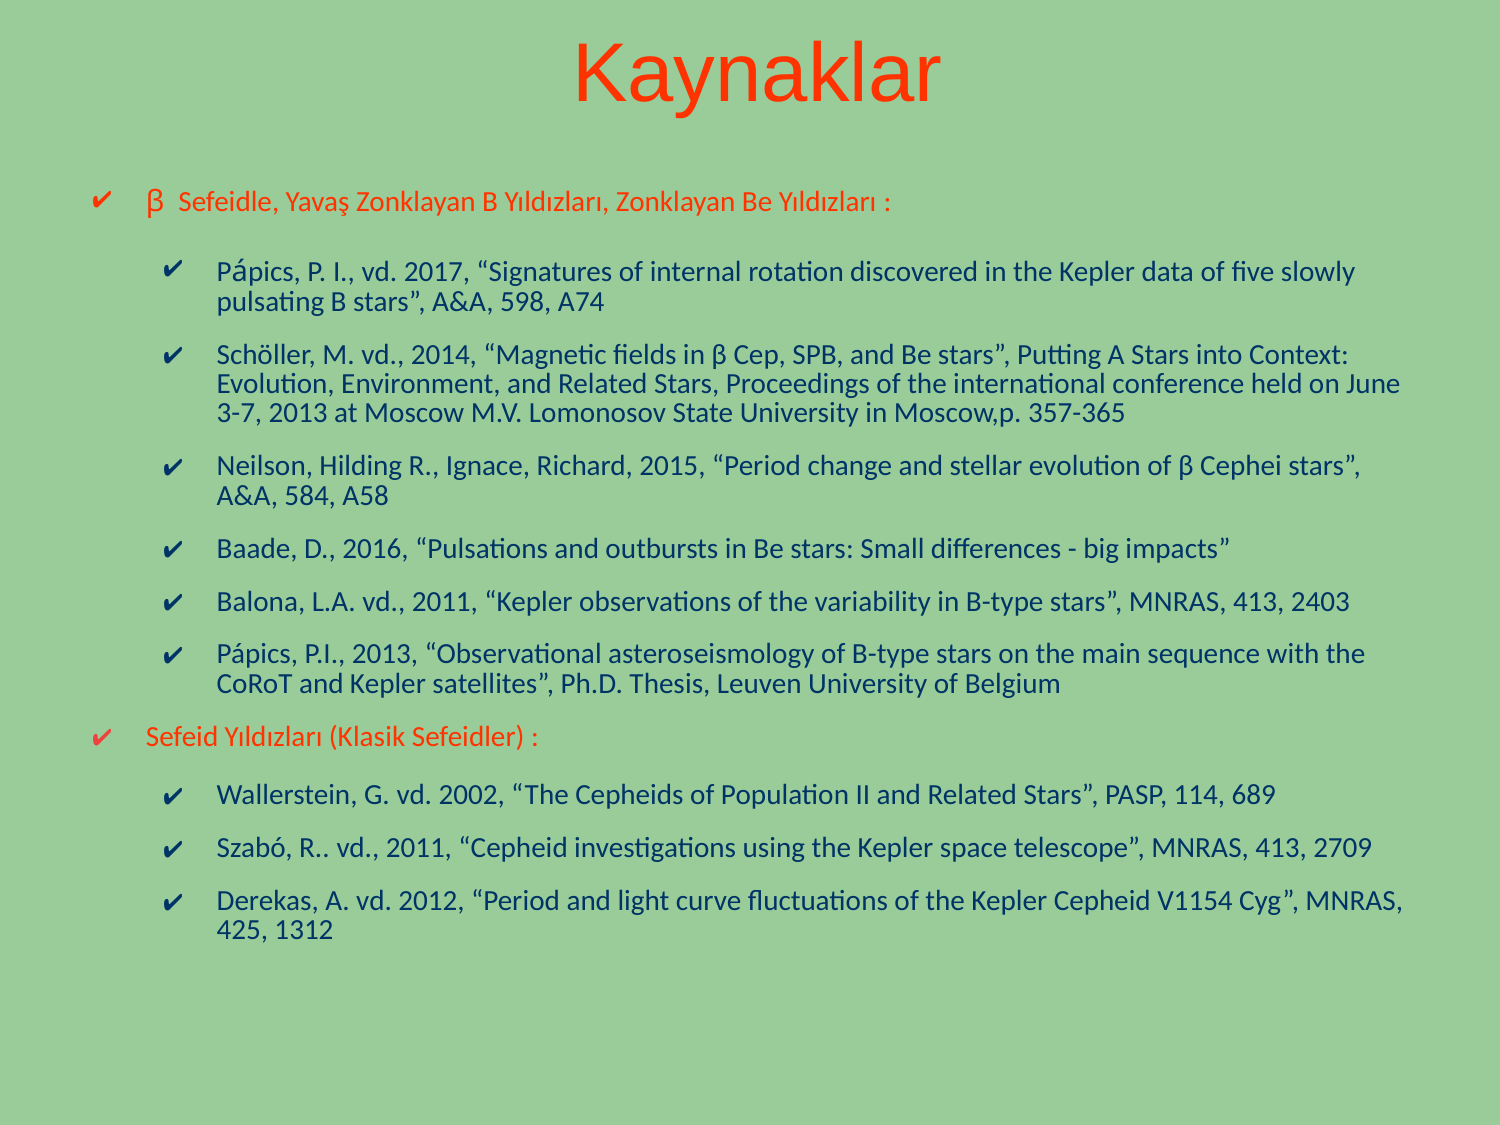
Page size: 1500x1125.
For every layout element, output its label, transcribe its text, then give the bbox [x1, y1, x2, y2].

list β Sefeidle, Yavaş Zonklayan B Yıldızları, Zonklayan Be Yıldızları : Pápics, P. I., vd. 2017, “Signatures of internal rotation discovered in the Kepler data of five slowly pulsating B stars”, A&A, 598, A74 Schöller, M. vd., 2014, “Magnetic fields in β Cep, SPB, and Be stars”, Putting A Stars into Context: Evolution, Environment, and Related Stars, Proceedings of the international conference held on June 3-7, 2013 at Moscow M.V. Lomonosov State University in Moscow,p. 357-365 Neilson, Hilding R., Ignace, Richard, 2015, “Period change and stellar evolution of β Cephei stars”, A&A, 584, A58 Baade, D., 2016, “Pulsations and outbursts in Be stars: Small differences - big impacts” Balona, L.A. vd., 2011, “Kepler observations of the variability in B-type stars”, MNRAS, 413, 2403 Pápics, P.I., 2013, “Observational asteroseismology of B-type stars on the main sequence with the CoRoT and Kepler satellites”, Ph.D. Thesis, Leuven University of Belgium Sefeid Yıldızları (Klasik Sefeidler) : Wallerstein, G. vd. 2002, “The Cepheids of Population II and Related Stars”, PASP, 114, 689 Szabó, R.. vd., 2011, “Cepheid investigations using the Kepler space telescope”, MNRAS, 413, 2709 Derekas, A. vd. 2012, “Period and light curve fluctuations of the Kepler Cepheid V1154 Cyg”, MNRAS, 425, 1312 [75, 180, 1425, 976]
text_box Kaynaklar [90, 18, 1426, 127]
